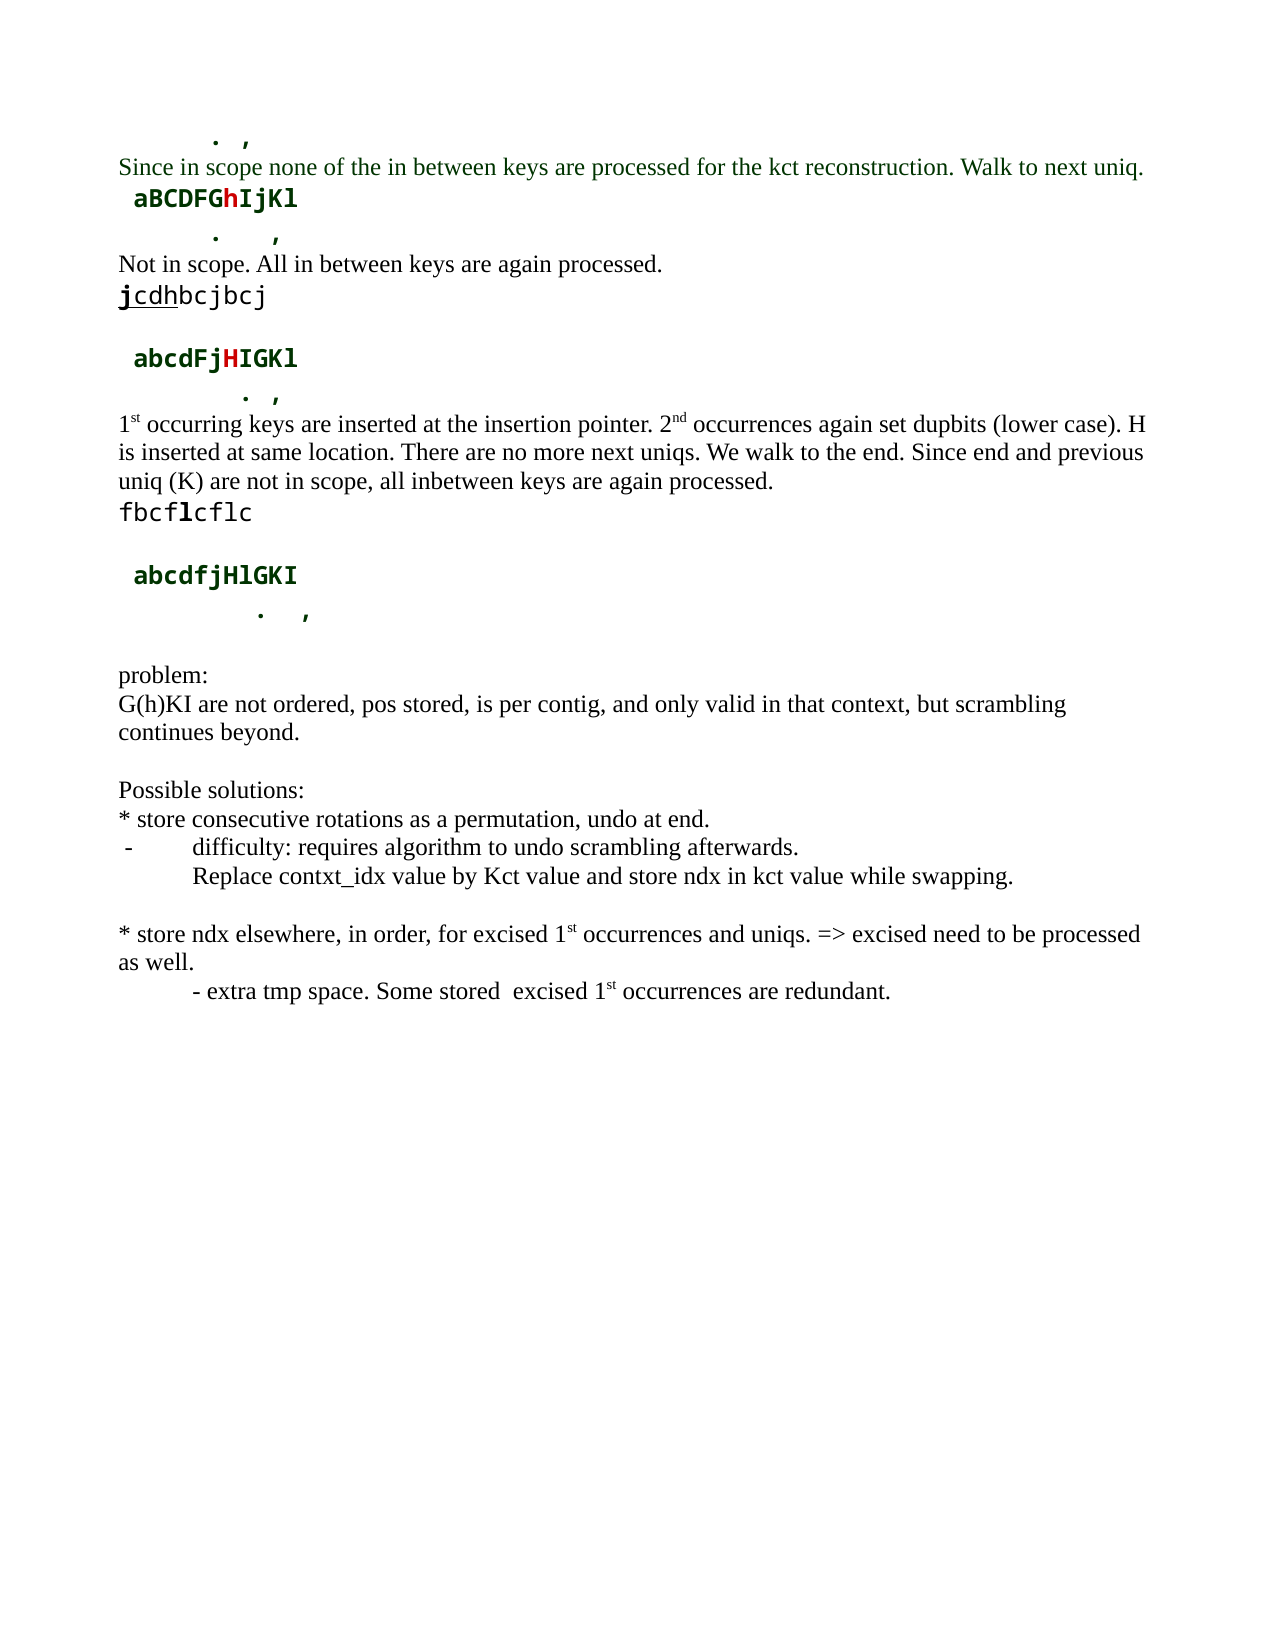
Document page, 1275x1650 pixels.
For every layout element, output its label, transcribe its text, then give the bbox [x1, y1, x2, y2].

text Replace contxt_idx value by Kct value and store ndx in kct value while swapping. [118, 861, 1157, 890]
text G(h)KI are not ordered, pos stored, is per contig, and only valid in that context, but scrambling continues beyond. [118, 689, 1157, 746]
text problem: [118, 660, 1157, 689]
text . , [118, 375, 1157, 409]
text * store ndx elsewhere, in order, for excised 1st occurrences and uniqs. => excised need to be processed as well. [118, 919, 1157, 976]
text . , [118, 118, 1157, 152]
text - extra tmp space. Some stored excised 1st occurrences are redundant. [118, 976, 1157, 1005]
text - difficulty: requires algorithm to undo scrambling afterwards. [118, 832, 1157, 861]
text Since in scope none of the in between keys are processed for the kct reconstruction. Walk to next uniq. [118, 152, 1157, 181]
text . , [118, 215, 1157, 249]
text * store consecutive rotations as a permutation, undo at end. [118, 804, 1157, 832]
text Possible solutions: [118, 775, 1157, 804]
text abcdfjHlGKI [118, 558, 1157, 592]
text 1st occurring keys are inserted at the insertion pointer. 2nd occurrences again set dupbits (lower case). H is inserted at same location. There are no more next uniqs. We walk to the end. Since end and previous uniq (K) are not in scope, all inbetween keys are again processed. [118, 409, 1157, 495]
text . , [118, 592, 1157, 626]
text abcdFjHIGKl [118, 341, 1157, 375]
text fbcflcflc [118, 495, 1157, 529]
text jcdhbcjbcj [118, 278, 1157, 312]
text Not in scope. All in between keys are again processed. [118, 249, 1157, 278]
text aBCDFGhIjKl [118, 181, 1157, 215]
